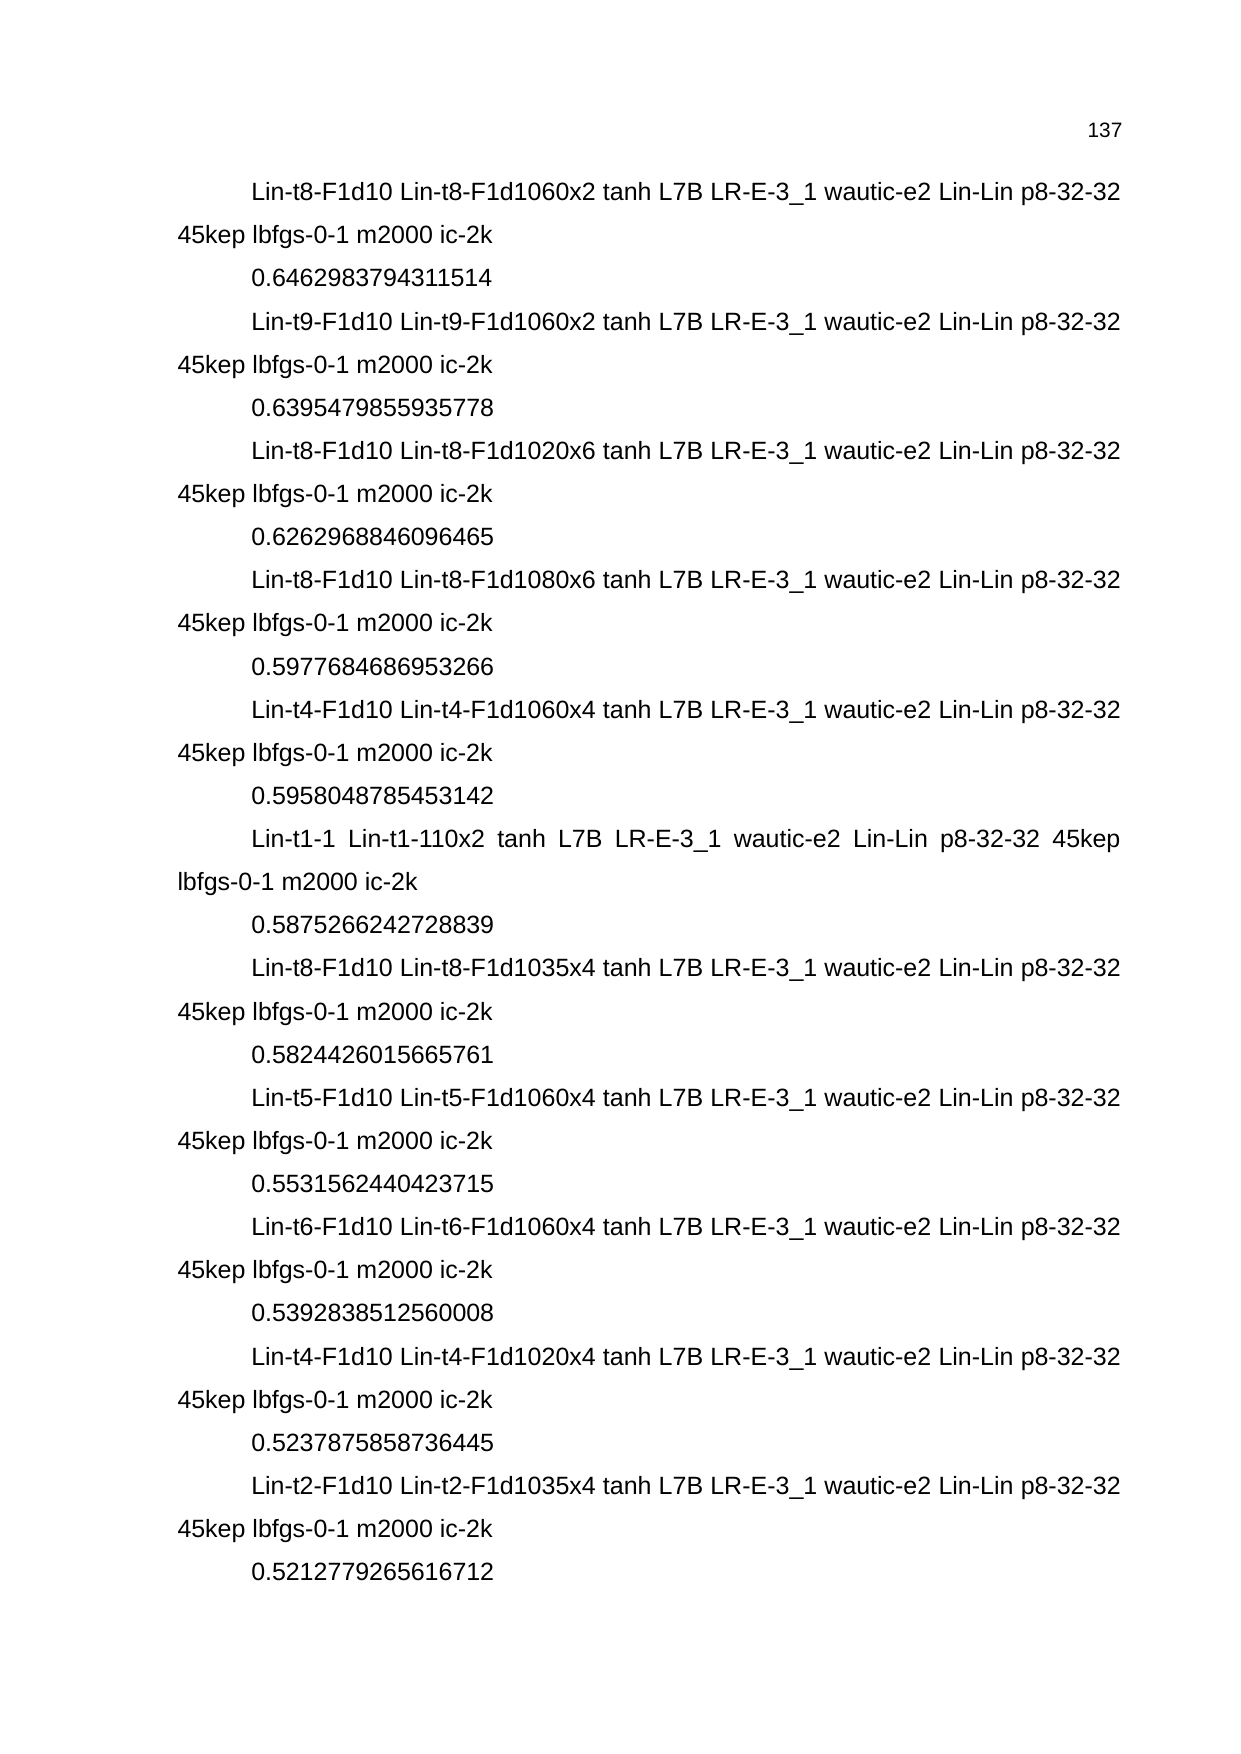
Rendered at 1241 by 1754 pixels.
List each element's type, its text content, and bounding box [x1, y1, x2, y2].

text Lin-t6-F1d10 Lin-t6-F1d1060x4 tanh L7B LR-E-3_1 wautic-e2 Lin-Lin p8-32-32 45kep lbfgs-0-1 m2000 ic-2k [177, 1212, 1122, 1284]
text 0.5977684686953266 [177, 651, 1122, 680]
text 0.5824426015665761 [177, 1039, 1122, 1068]
text Lin-t8-F1d10 Lin-t8-F1d1035x4 tanh L7B LR-E-3_1 wautic-e2 Lin-Lin p8-32-32 45kep lbfgs-0-1 m2000 ic-2k [177, 953, 1122, 1025]
text 0.5237875858736445 [177, 1428, 1122, 1456]
text Lin-t4-F1d10 Lin-t4-F1d1020x4 tanh L7B LR-E-3_1 wautic-e2 Lin-Lin p8-32-32 45kep lbfgs-0-1 m2000 ic-2k [177, 1341, 1122, 1413]
text Lin-t9-F1d10 Lin-t9-F1d1060x2 tanh L7B LR-E-3_1 wautic-e2 Lin-Lin p8-32-32 45kep lbfgs-0-1 m2000 ic-2k [177, 306, 1122, 378]
text 0.5958048785453142 [177, 781, 1122, 809]
text 0.5875266242728839 [177, 910, 1122, 939]
text Lin-t4-F1d10 Lin-t4-F1d1060x4 tanh L7B LR-E-3_1 wautic-e2 Lin-Lin p8-32-32 45kep lbfgs-0-1 m2000 ic-2k [177, 694, 1122, 766]
text Lin-t8-F1d10 Lin-t8-F1d1060x2 tanh L7B LR-E-3_1 wautic-e2 Lin-Lin p8-32-32 45kep lbfgs-0-1 m2000 ic-2k [177, 177, 1122, 249]
text Lin-t8-F1d10 Lin-t8-F1d1020x6 tanh L7B LR-E-3_1 wautic-e2 Lin-Lin p8-32-32 45kep lbfgs-0-1 m2000 ic-2k [177, 436, 1122, 508]
text Lin-t1-1 Lin-t1-110x2 tanh L7B LR-E-3_1 wautic-e2 Lin-Lin p8-32-32 45kep lbfgs-0-1 m2000 ic-2k [177, 824, 1122, 896]
text Lin-t2-F1d10 Lin-t2-F1d1035x4 tanh L7B LR-E-3_1 wautic-e2 Lin-Lin p8-32-32 45kep lbfgs-0-1 m2000 ic-2k [177, 1471, 1122, 1543]
text Lin-t5-F1d10 Lin-t5-F1d1060x4 tanh L7B LR-E-3_1 wautic-e2 Lin-Lin p8-32-32 45kep lbfgs-0-1 m2000 ic-2k [177, 1083, 1122, 1154]
text 0.5212779265616712 [177, 1557, 1122, 1586]
text 0.6262968846096465 [177, 522, 1122, 551]
text 0.6462983794311514 [177, 263, 1122, 292]
text 0.6395479855935778 [177, 393, 1122, 421]
text 0.5392838512560008 [177, 1298, 1122, 1327]
text 0.5531562440423715 [177, 1169, 1122, 1198]
text Lin-t8-F1d10 Lin-t8-F1d1080x6 tanh L7B LR-E-3_1 wautic-e2 Lin-Lin p8-32-32 45kep lbfgs-0-1 m2000 ic-2k [177, 565, 1122, 637]
